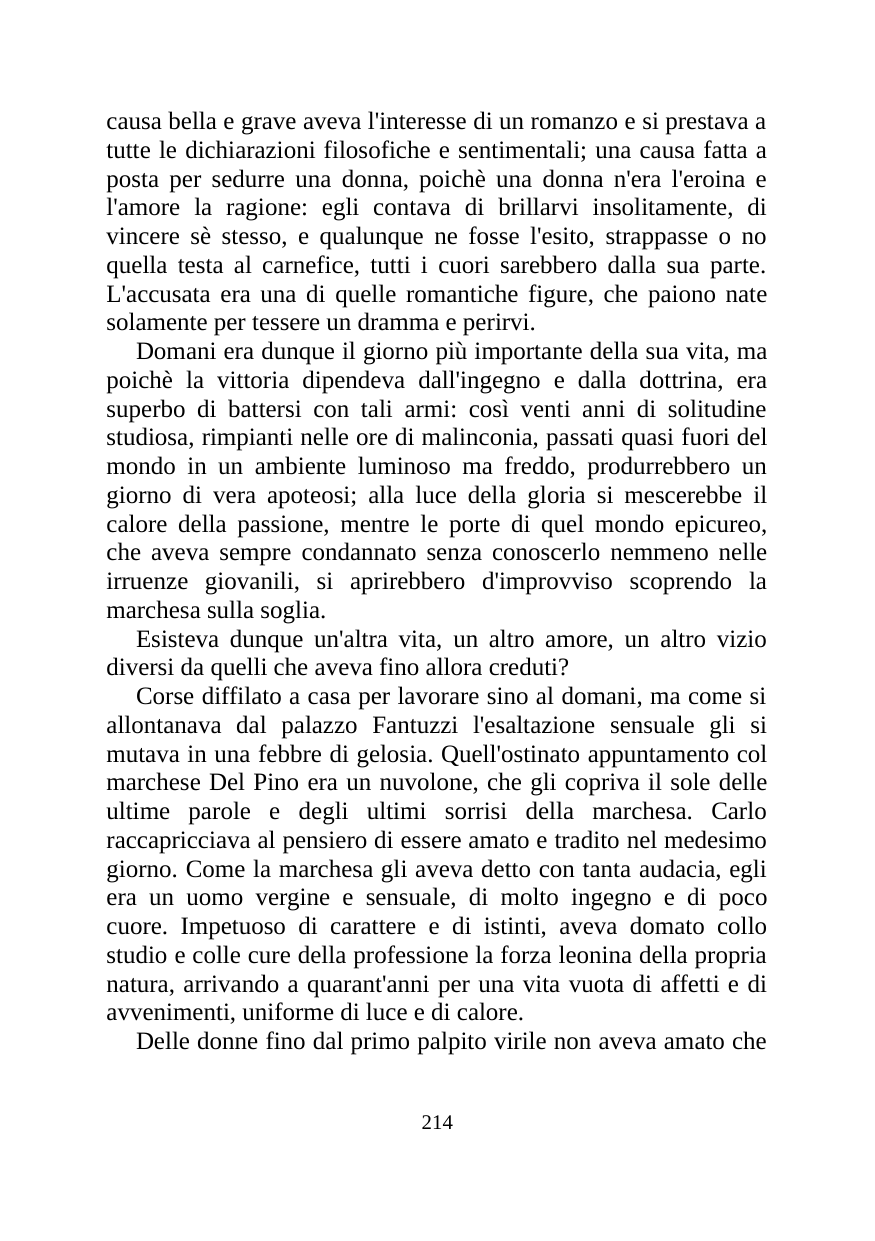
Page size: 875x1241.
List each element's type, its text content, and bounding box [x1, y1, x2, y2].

text Corse diffilato a casa per lavorare sino al domani, ma come si allontanava dal palazzo Fantuzzi l'esaltazione sensuale gli si mutava in una febbre di gelosia. Quell'ostinato appuntamento col marchese Del Pino era un nuvolone, che gli copriva il sole delle ultime parole e degli ultimi sorrisi della marchesa. Carlo raccapricciava al pensiero di essere amato e tradito nel medesimo giorno. Come la marchesa gli aveva detto con tanta audacia, egli era un uomo vergine e sensuale, di molto ingegno e di poco cuore. Impetuoso di carattere e di istinti, aveva domato collo studio e colle cure della professione la forza leonina della propria natura, arrivando a quarant'anni per una vita vuota di affetti e di avvenimenti, uniforme di luce e di calore. [106, 681, 768, 1026]
text Esisteva dunque un'altra vita, un altro amore, un altro vizio diversi da quelli che aveva fino allora creduti? [106, 624, 768, 681]
text Domani era dunque il giorno più importante della sua vita, ma poichè la vittoria dipendeva dall'ingegno e dalla dottrina, era superbo di battersi con tali armi: così venti anni di solitudine studiosa, rimpianti nelle ore di malinconia, passati quasi fuori del mondo in un ambiente luminoso ma freddo, produrrebbero un giorno di vera apoteosi; alla luce della gloria si mescerebbe il calore della passione, mentre le porte di quel mondo epicureo, che aveva sempre condannato senza conoscerlo nemmeno nelle irruenze giovanili, si aprirebbero d'improvviso scoprendo la marchesa sulla soglia. [106, 336, 768, 624]
text causa bella e grave aveva l'interesse di un romanzo e si prestava a tutte le dichiarazioni filosofiche e sentimentali; una causa fatta a posta per sedurre una donna, poichè una donna n'era l'eroina e l'amore la ragione: egli contava di brillarvi insolitamente, di vincere sè stesso, e qualunque ne fosse l'esito, strappasse o no quella testa al carnefice, tutti i cuori sarebbero dalla sua parte. L'accusata era una di quelle romantiche figure, che paiono nate solamente per tessere un dramma e perirvi. [106, 106, 768, 336]
text Delle donne fino dal primo palpito virile non aveva amato che [106, 1026, 768, 1055]
